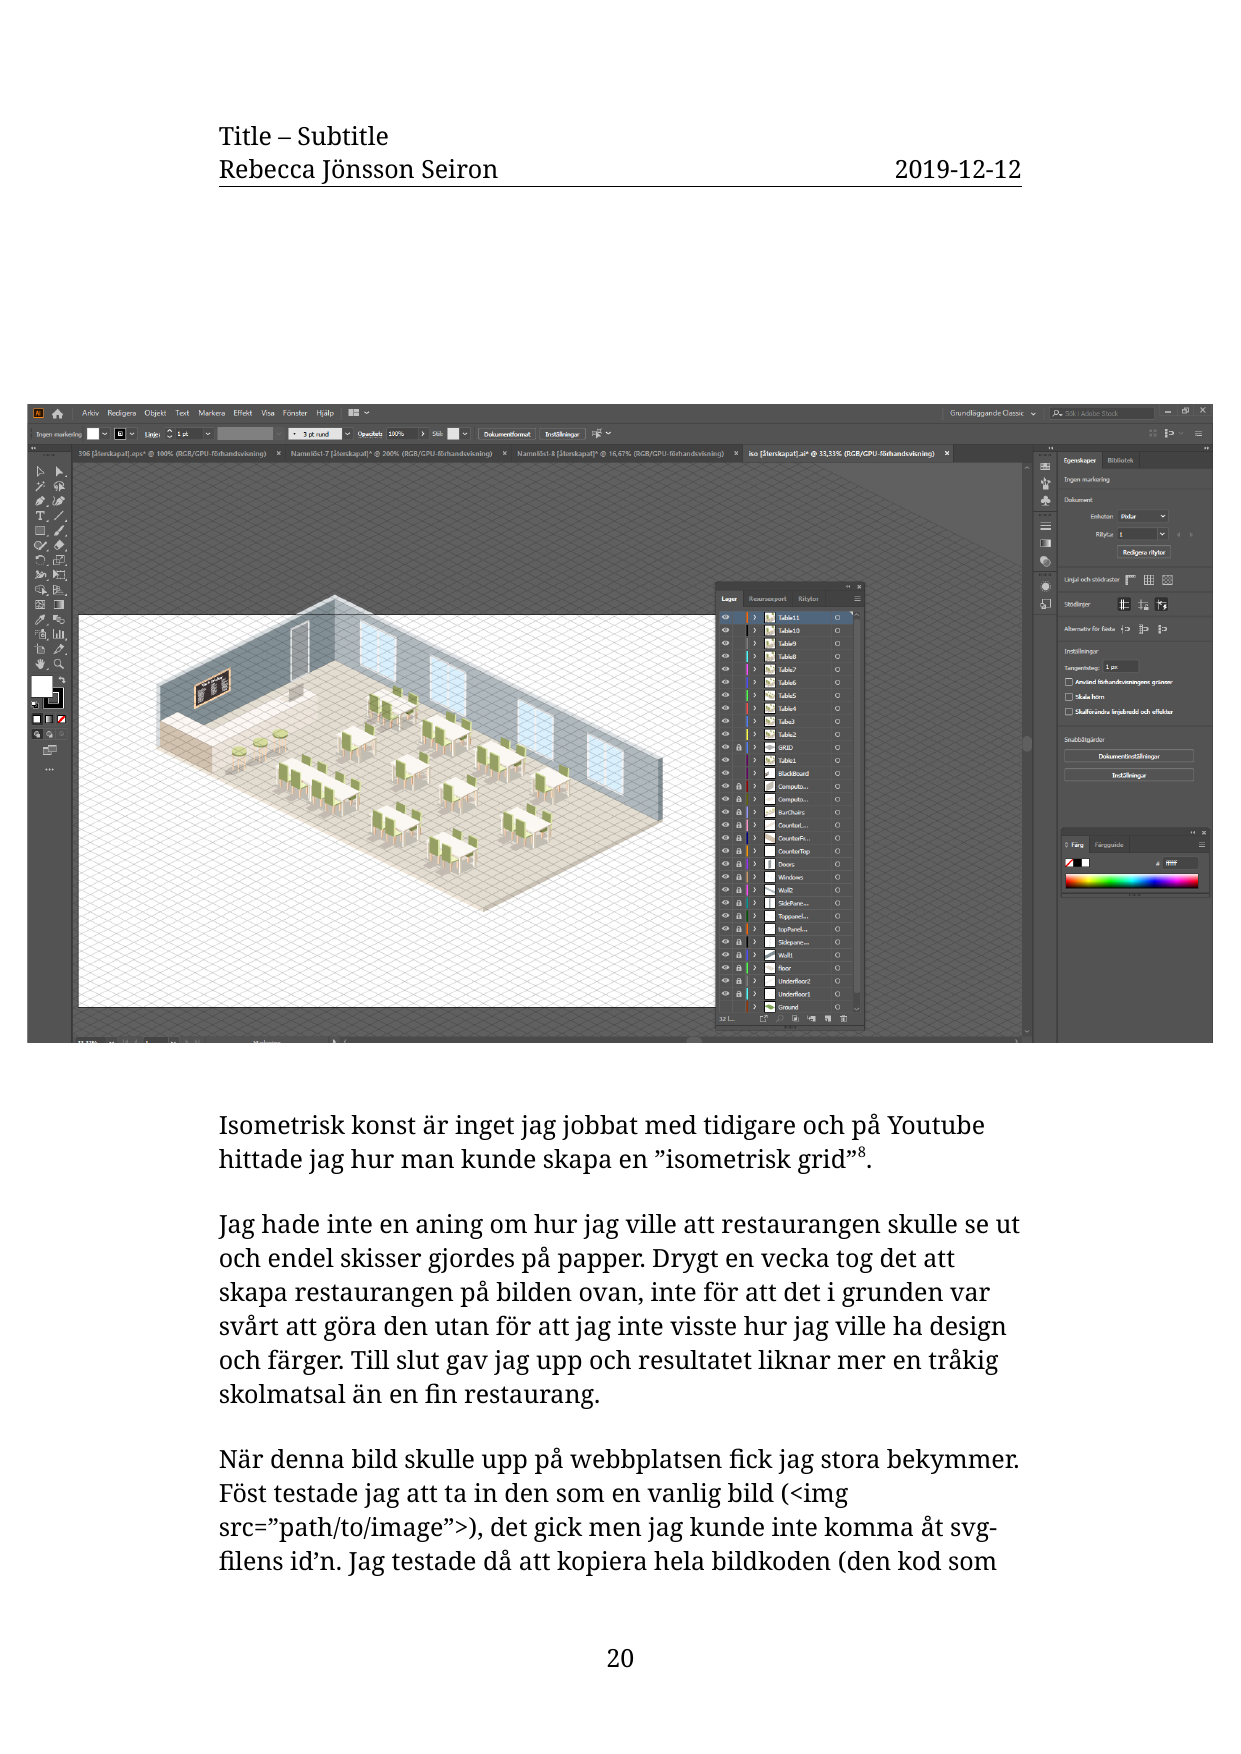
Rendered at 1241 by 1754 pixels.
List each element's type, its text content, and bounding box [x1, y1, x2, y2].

text Isometrisk konst är inget jag jobbat med tidigare och på Youtube hittade jag hur man kunde skapa en ”isometrisk grid”8. [218, 1108, 1022, 1176]
text Jag hade inte en aning om hur jag ville att restaurangen skulle se ut och endel skisser gjordes på papper. Drygt en vecka tog det att skapa restaurangen på bilden ovan, inte för att det i grunden var svårt att göra den utan för att jag inte visste hur jag ville ha design och färger. Till slut gav jag upp och resultatet liknar mer en tråkig skolmatsal än en fin restaurang. [218, 1207, 1022, 1411]
text När denna bild skulle upp på webbplatsen fick jag stora bekymmer. Föst testade jag att ta in den som en vanlig bild (<img src=”path/to/image”>), det gick men jag kunde inte komma åt svg-filens id’n. Jag testade då att kopiera hela bildkoden (den kod som [218, 1442, 1022, 1578]
picture [27, 404, 1213, 1043]
